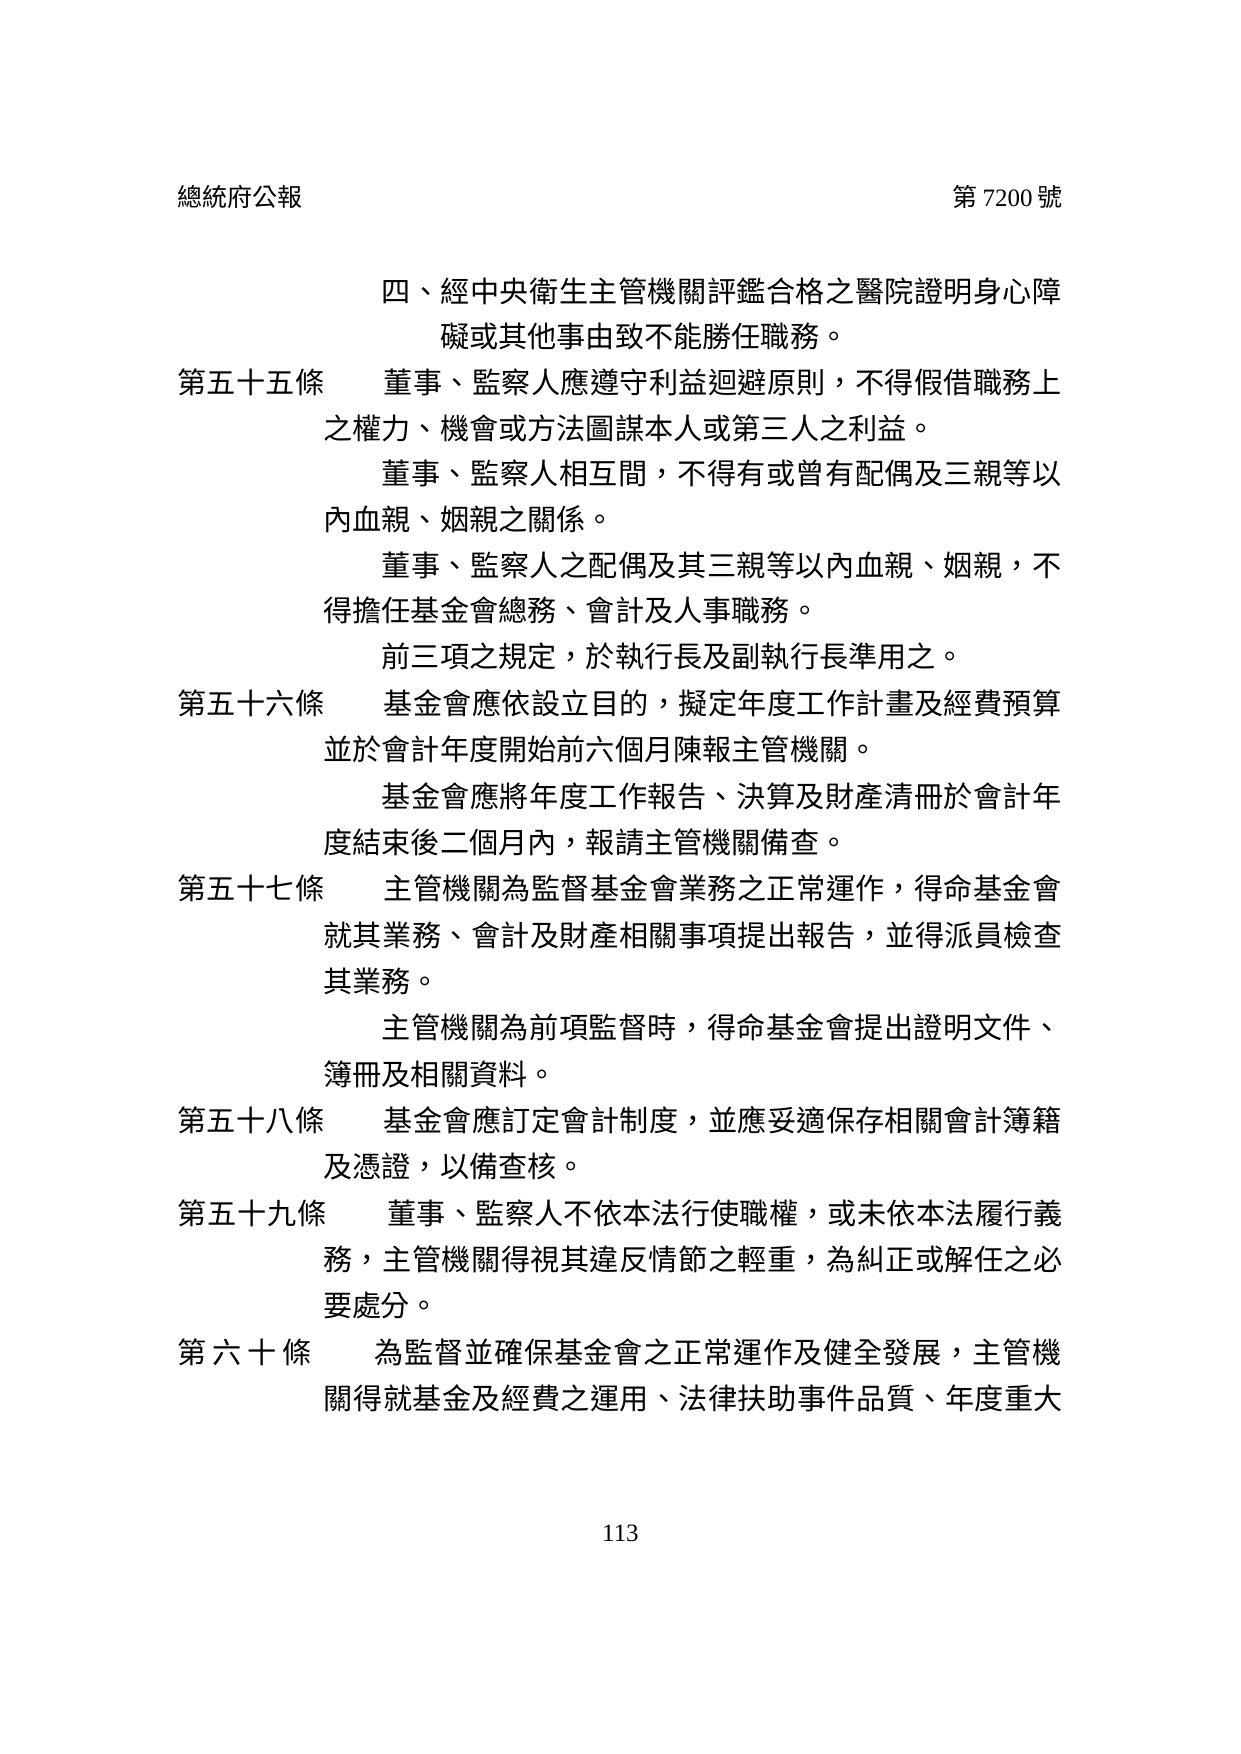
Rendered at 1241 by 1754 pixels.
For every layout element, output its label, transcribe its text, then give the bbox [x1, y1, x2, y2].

text 第五十九條 董事、監察人不依本法行使職權，或未依本法履行義務，主管機關得視其違反情節之輕重，為糾正或解任之必要處分。 [177, 1187, 1063, 1326]
text 第五十八條 基金會應訂定會計制度，並應妥適保存相關會計簿籍及憑證，以備查核。 [177, 1094, 1063, 1187]
text 四、經中央衛生主管機關評鑑合格之醫院證明身心障礙或其他事由致不能勝任職務。 [381, 266, 1063, 357]
text 董事、監察人相互間，不得有或曾有配偶及三親等以內血親、姻親之關係。 [323, 448, 1063, 539]
text 基金會應將年度工作報告、決算及財產清冊於會計年度結束後二個月內，報請主管機關備查。 [323, 770, 1063, 863]
text 第五十五條 董事、監察人應遵守利益迴避原則，不得假借職務上之權力、機會或方法圖謀本人或第三人之利益。 [177, 357, 1063, 448]
text 主管機關為前項監督時，得命基金會提出證明文件、簿冊及相關資料。 [323, 1002, 1063, 1094]
text 第六十條 為監督並確保基金會之正常運作及健全發展，主管機關得就基金及經費之運用、法律扶助事件品質、年度重大 [177, 1326, 1063, 1419]
text 董事、監察人之配偶及其三親等以內血親、姻親，不得擔任基金會總務、會計及人事職務。 [323, 539, 1063, 631]
text 第五十七條 主管機關為監督基金會業務之正常運作，得命基金會就其業務、會計及財產相關事項提出報告，並得派員檢查其業務。 [177, 863, 1063, 1002]
text 第五十六條 基金會應依設立目的，擬定年度工作計畫及經費預算，並於會計年度開始前六個月陳報主管機關。 [177, 677, 1063, 770]
text 前三項之規定，於執行長及副執行長準用之。 [323, 631, 1063, 677]
